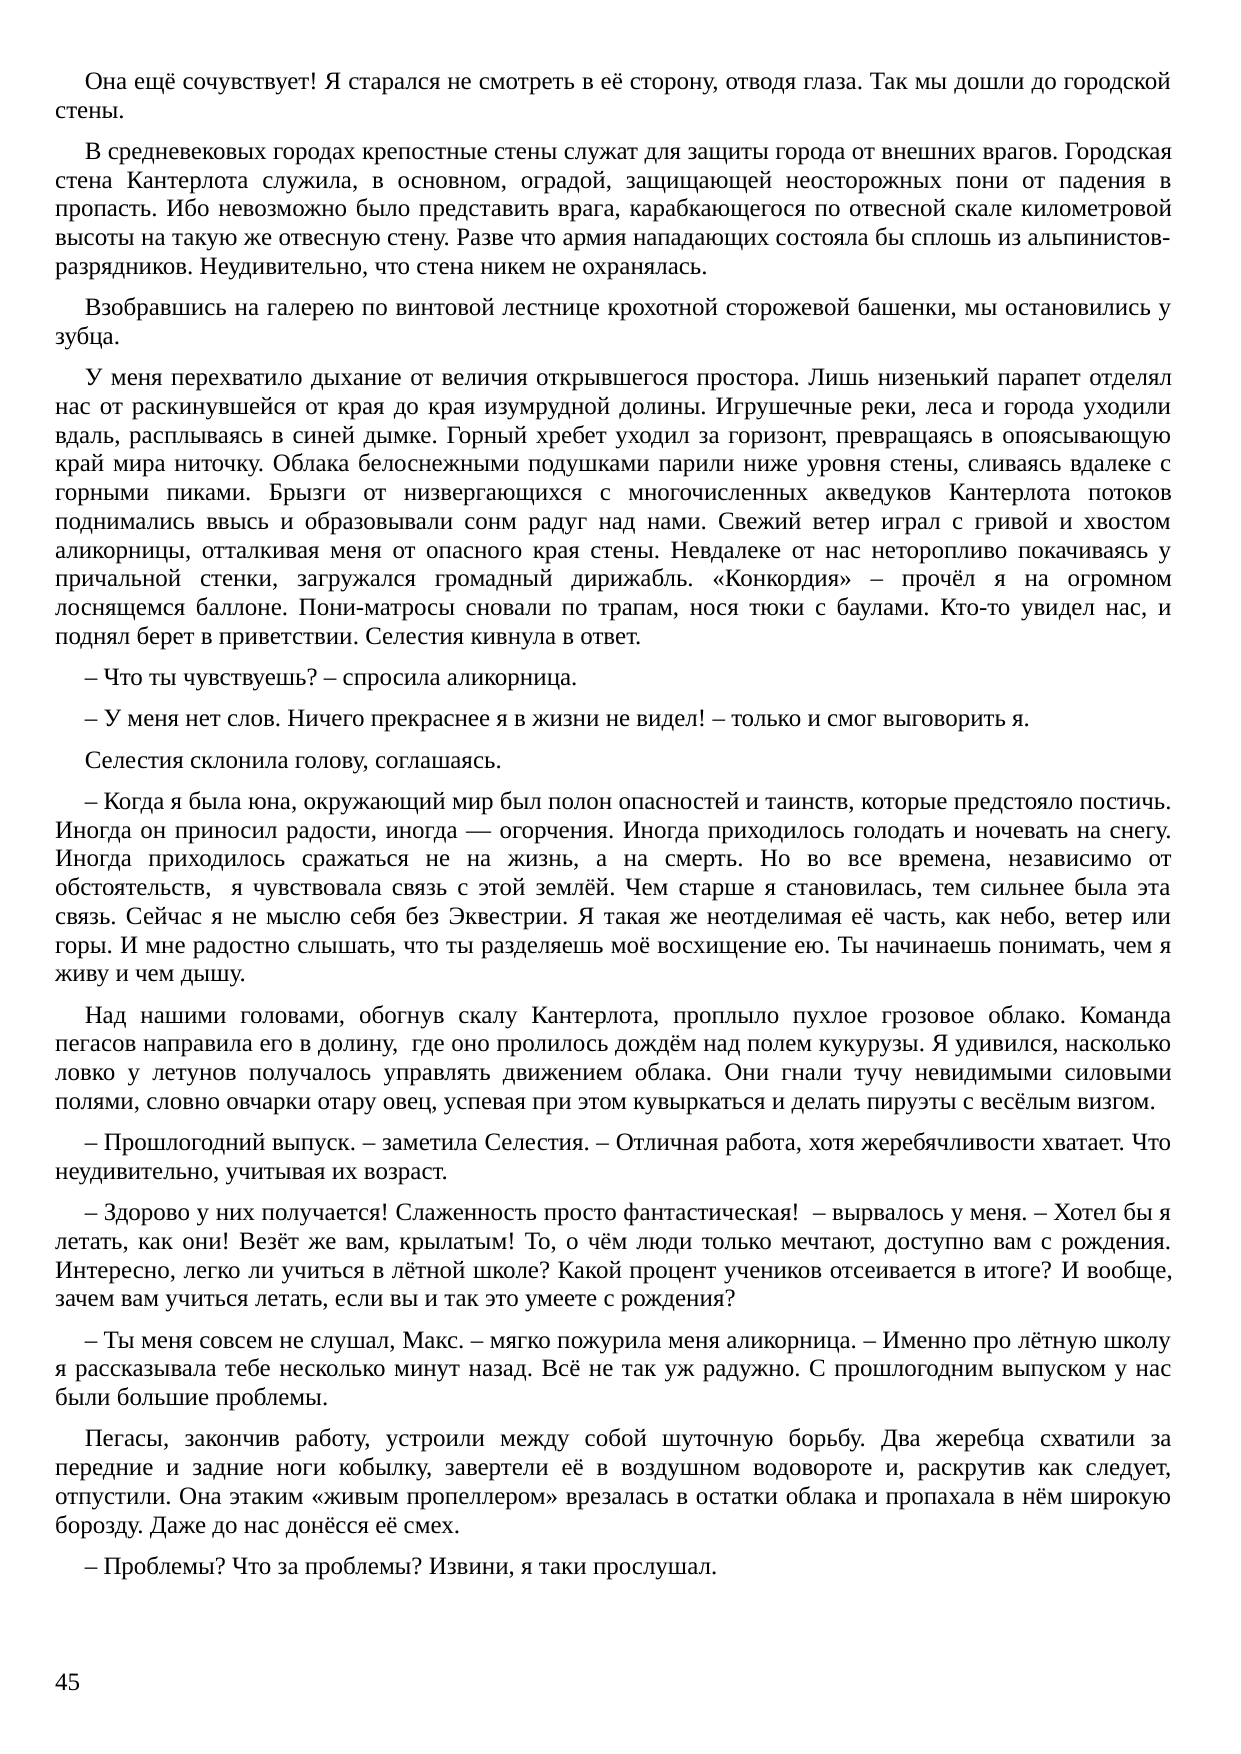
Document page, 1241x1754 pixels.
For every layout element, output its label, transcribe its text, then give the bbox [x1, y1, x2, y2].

text Она ещё сочувствует! Я старался не смотреть в её сторону, отводя глаза. Так мы дошли до городской стены. [55, 66, 1173, 123]
text – Прошлогодний выпуск. – заметила Селестия. – Отличная работа, хотя жеребячливости хватает. Что неудивительно, учитывая их возраст. [55, 1127, 1173, 1185]
text – Когда я была юна, окружающий мир был полон опасностей и таинств, которые предстояло постичь. Иногда он приносил радости, иногда — огорчения. Иногда приходилось голодать и ночевать на снегу. Иногда приходилось сражаться не на жизнь, а на смерть. Но во все времена, независимо от обстоятельств, я чувствовала связь с этой землёй. Чем старше я становилась, тем сильнее была эта связь. Сейчас я не мыслю себя без Эквестрии. Я такая же неотделимая её часть, как небо, ветер или горы. И мне радостно слышать, что ты разделяешь моё восхищение ею. Ты начинаешь понимать, чем я живу и чем дышу. [55, 786, 1173, 987]
text – Что ты чувствуешь? – спросила аликорница. [55, 662, 1173, 691]
text Над нашими головами, обогнув скалу Кантерлота, проплыло пухлое грозовое облако. Команда пегасов направила его в долину, где оно пролилось дождём над полем кукурузы. Я удивился, насколько ловко у летунов получалось управлять движением облака. Они гнали тучу невидимыми силовыми полями, словно овчарки отару овец, успевая при этом кувыркаться и делать пируэты с весёлым визгом. [55, 1000, 1173, 1115]
text – Ты меня совсем не слушал, Макс. – мягко пожурила меня аликорница. – Именно про лётную школу я рассказывала тебе несколько минут назад. Всё не так уж радужно. С прошлогодним выпуском у нас были большие проблемы. [55, 1325, 1173, 1411]
text Взобравшись на галерею по винтовой лестнице крохотной сторожевой башенки, мы остановились у зубца. [55, 292, 1173, 350]
text – Проблемы? Что за проблемы? Извини, я таки прослушал. [55, 1551, 1173, 1580]
text У меня перехватило дыхание от величия открывшегося простора. Лишь низенький парапет отделял нас от раскинувшейся от края до края изумрудной долины. Игрушечные реки, леса и города уходили вдаль, расплываясь в синей дымке. Горный хребет уходил за горизонт, превращаясь в опоясывающую край мира ниточку. Облака белоснежными подушками парили ниже уровня стены, сливаясь вдалеке с горными пиками. Брызги от низвергающихся с многочисленных акведуков Кантерлота потоков поднимались ввысь и образовывали сонм радуг над нами. Свежий ветер играл с гривой и хвостом аликорницы, отталкивая меня от опасного края стены. Невдалеке от нас неторопливо покачиваясь у причальной стенки, загружался громадный дирижабль. «Конкордия» – прочёл я на огромном лоснящемся баллоне. Пони-матросы сновали по трапам, нося тюки с баулами. Кто-то увидел нас, и поднял берет в приветствии. Селестия кивнула в ответ. [55, 362, 1173, 650]
text – Здорово у них получается! Слаженность просто фантастическая! – вырвалось у меня. – Хотел бы я летать, как они! Везёт же вам, крылатым! То, о чём люди только мечтают, доступно вам с рождения. Интересно, легко ли учиться в лётной школе? Какой процент учеников отсеивается в итоге? И вообще, зачем вам учиться летать, если вы и так это умеете с рождения? [55, 1197, 1173, 1312]
text – У меня нет слов. Ничего прекраснее я в жизни не видел! – только и смог выговорить я. [55, 703, 1173, 732]
text Селестия склонила голову, соглашаясь. [55, 745, 1173, 773]
text В средневековых городах крепостные стены служат для защиты города от внешних врагов. Городская стена Кантерлота служила, в основном, оградой, защищающей неосторожных пони от падения в пропасть. Ибо невозможно было представить врага, карабкающегося по отвесной скале километровой высоты на такую же отвесную стену. Разве что армия нападающих состояла бы сплошь из альпинистов-разрядников. Неудивительно, что стена никем не охранялась. [55, 136, 1173, 280]
text Пегасы, закончив работу, устроили между собой шуточную борьбу. Два жеребца схватили за передние и задние ноги кобылку, завертели её в воздушном водовороте и, раскрутив как следует, отпустили. Она этаким «живым пропеллером» врезалась в остатки облака и пропахала в нём широкую борозду. Даже до нас донёсся её смех. [55, 1423, 1173, 1538]
